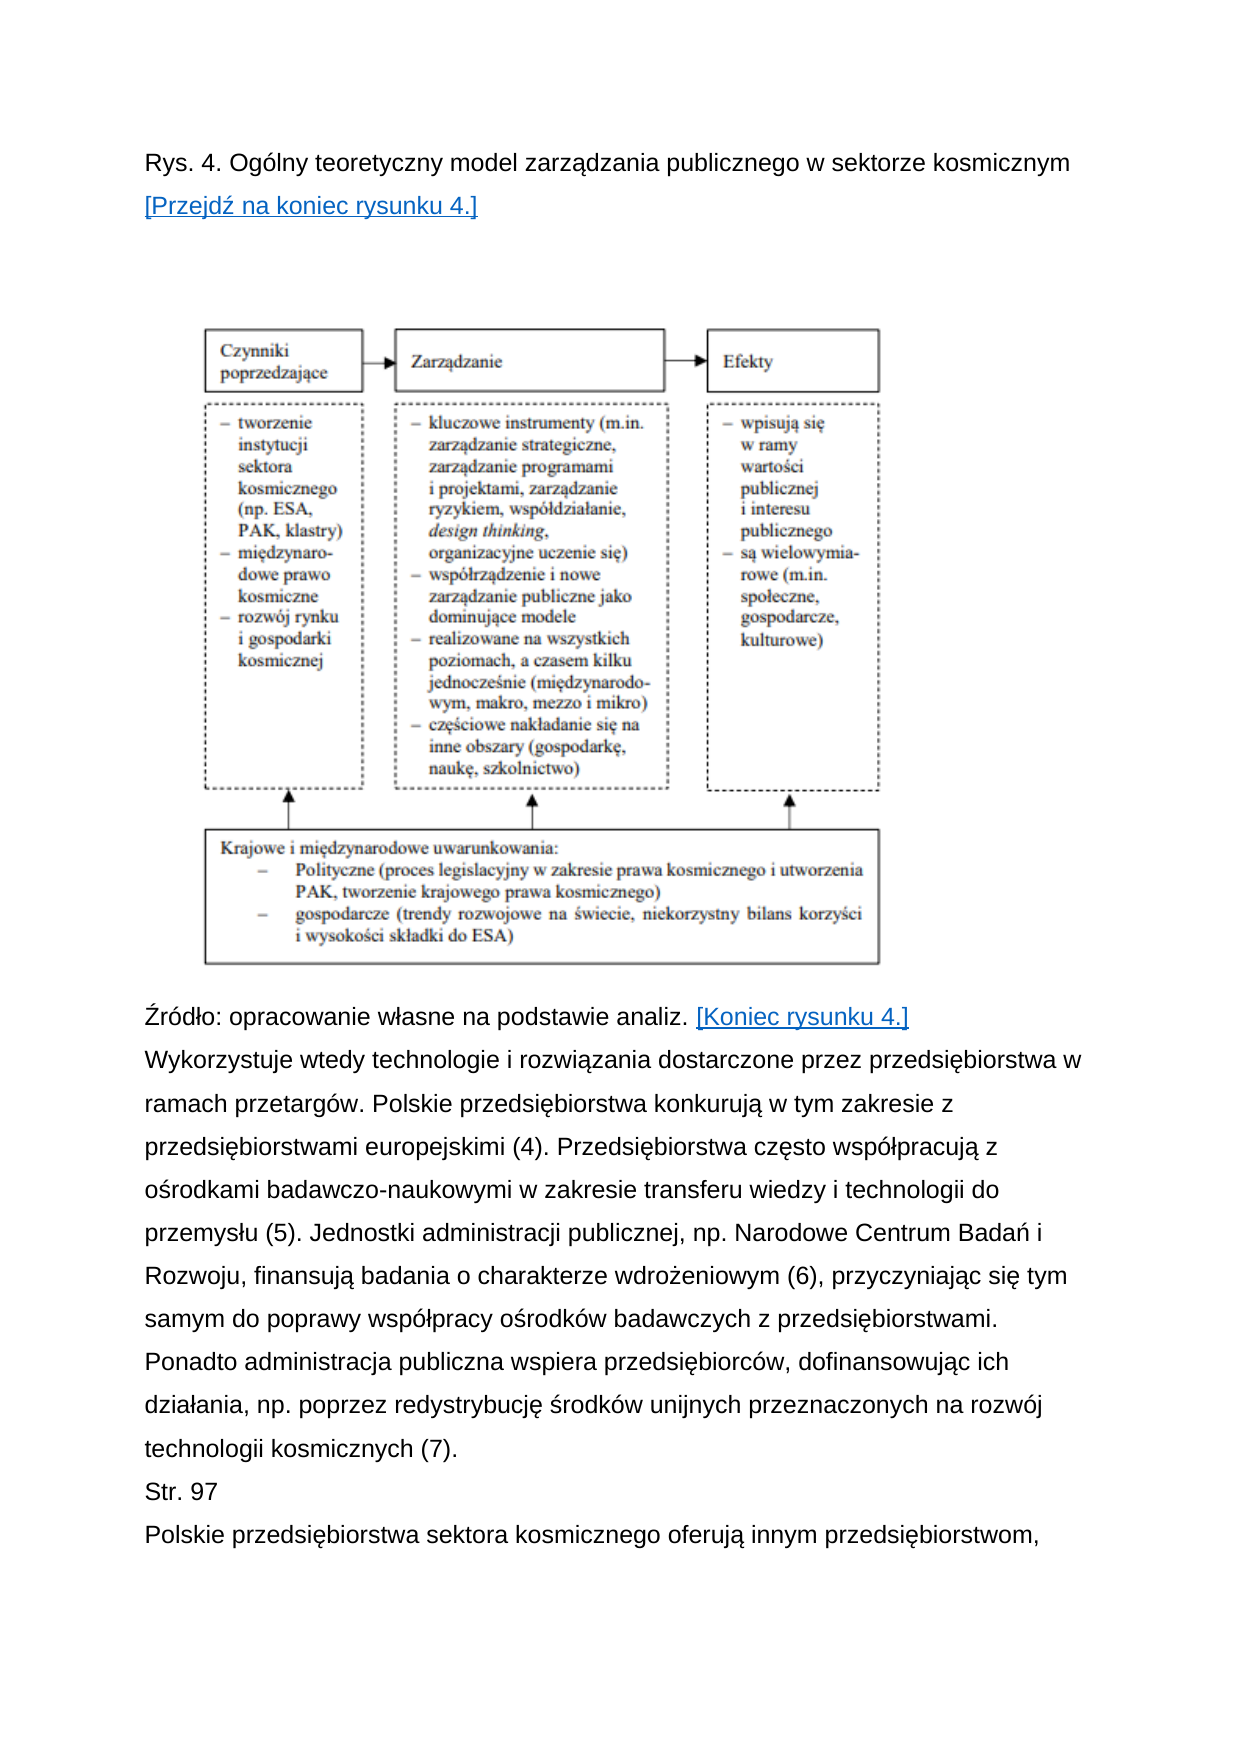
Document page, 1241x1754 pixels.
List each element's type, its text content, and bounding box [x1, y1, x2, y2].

text Rys. 4. Ogólny teoretyczny model zarządzania publicznego w sektorze kosmicznym [Przejdź na koniec rysunku 4.] [144, 148, 1096, 219]
picture [144, 285, 937, 984]
text Polskie przedsiębiorstwa sektora kosmicznego oferują innym przedsiębiorstwom, [144, 1520, 1096, 1549]
text Str. 97 [144, 1477, 1096, 1506]
text Wykorzystuje wtedy technologie i rozwiązania dostarczone przez przedsiębiorstwa w ramach przetargów. Polskie przedsiębiorstwa konkurują w tym zakresie z przedsiębiorstwami europejskimi (4). Przedsiębiorstwa często współpracują z ośrodkami badawczo-naukowymi w zakresie transferu wiedzy i technologii do przemysłu (5). Jednostki administracji publicznej, np. Narodowe Centrum Badań i Rozwoju, finansują badania o charakterze wdrożeniowym (6), przyczyniając się tym samym do poprawy współpracy ośrodków badawczych z przedsiębiorstwami. Ponadto administracja publiczna wspiera przedsiębiorców, dofinansowując ich działania, np. poprzez redystrybucję środków unijnych przeznaczonych na rozwój technologii kosmicznych (7). [144, 1046, 1096, 1462]
text Źródło: opracowanie własne na podstawie analiz. [Koniec rysunku 4.] [144, 1002, 1096, 1031]
